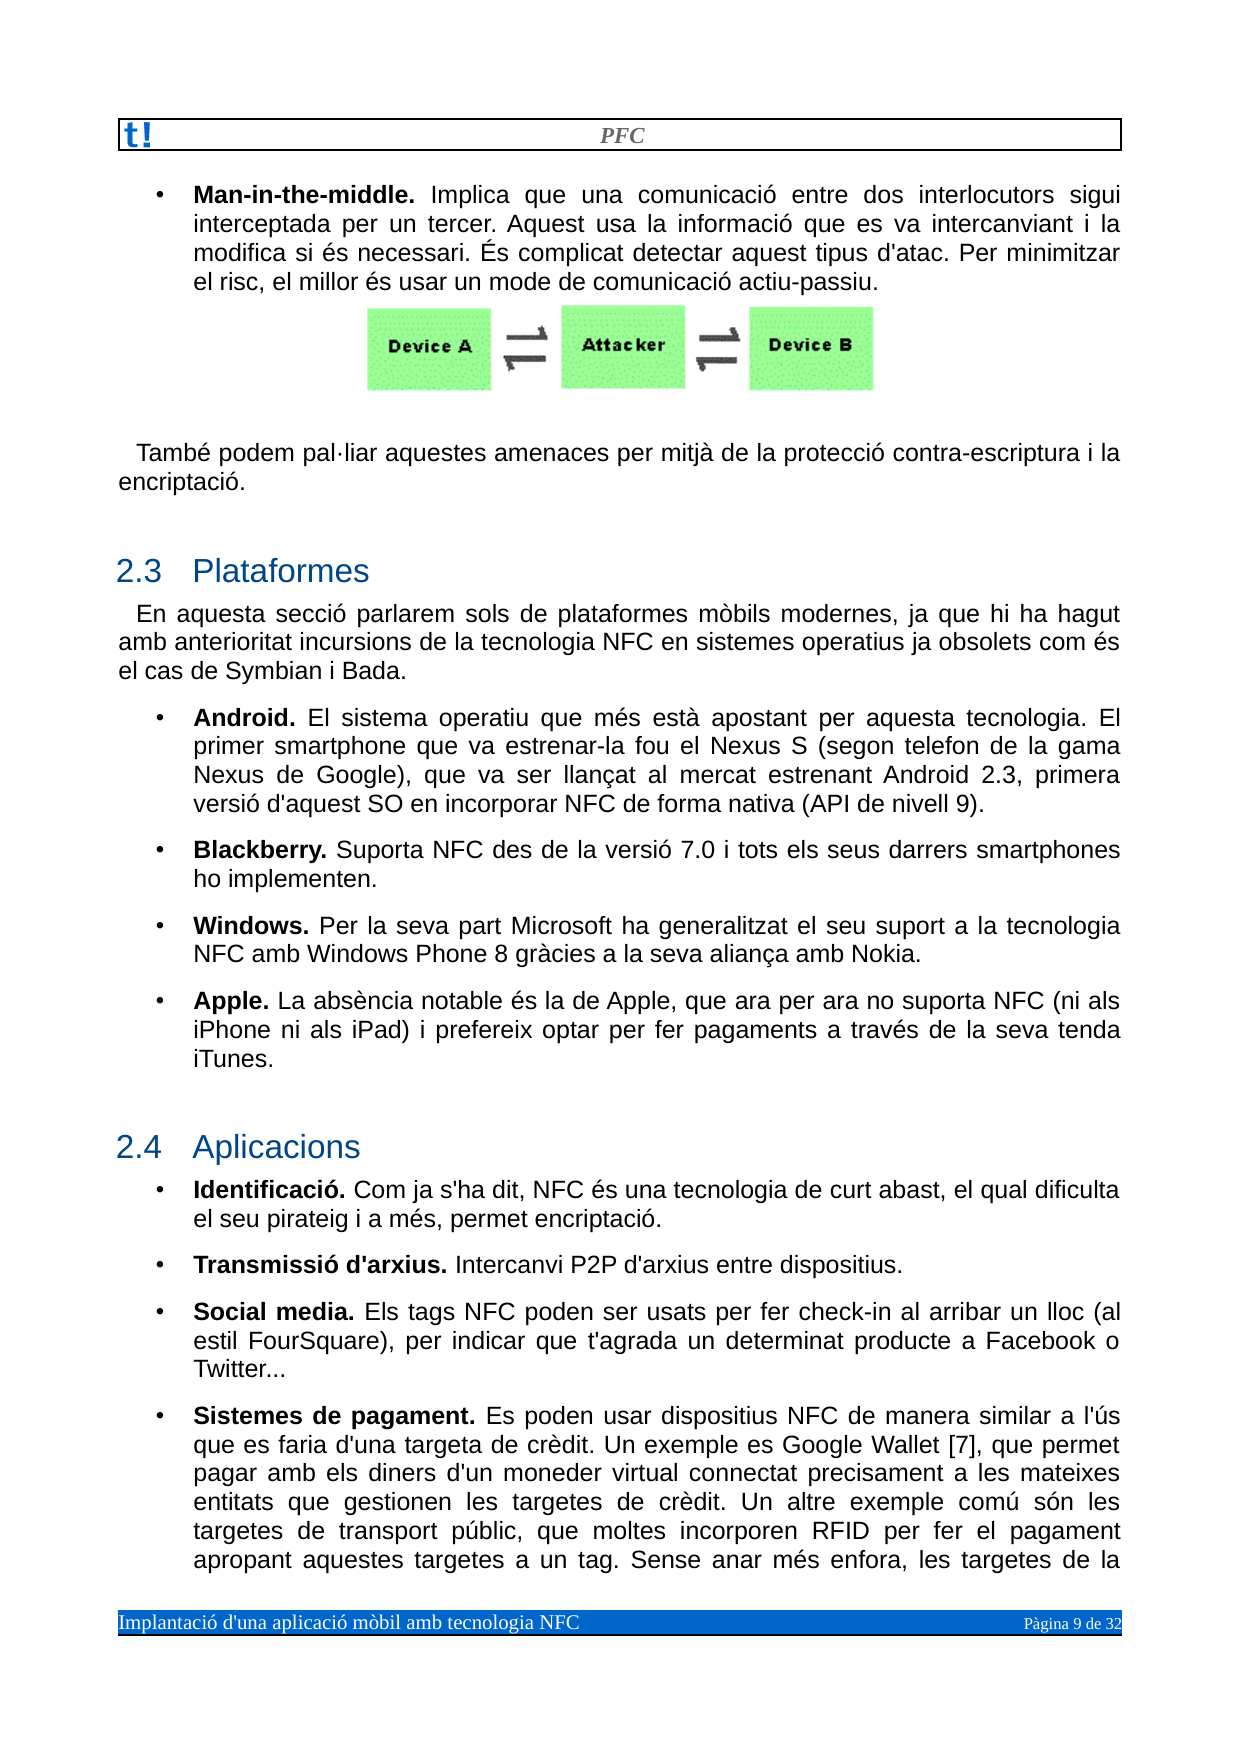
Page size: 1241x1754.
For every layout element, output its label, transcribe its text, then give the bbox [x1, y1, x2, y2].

list Identificació. Com ja s'ha dit, NFC és una tecnologia de curt abast, el qual dificulta el seu pirateig i a més, permet encriptació. [156, 1175, 1122, 1232]
subtitle Plataformes [106, 551, 1122, 590]
picture [123, 121, 151, 148]
list Windows. Per la seva part Microsoft ha generalitzat el seu suport a la tecnologia NFC amb Windows Phone 8 gràcies a la seva aliança amb Nokia. [156, 911, 1122, 968]
list Android. El sistema operatiu que més està apostant per aquesta tecnologia. El primer smartphone que va estrenar-la fou el Nexus S (segon telefon de la gama Nexus de Google), que va ser llançat al mercat estrenant Android 2.3, primera versió d'aquest SO en incorporar NFC de forma nativa (API de nivell 9). [156, 702, 1122, 818]
text En aquesta secció parlarem sols de plataformes mòbils modernes, ja que hi ha hagut amb anterioritat incursions de la tecnologia NFC en sistemes operatius ja obsolets com és el cas de Symbian i Bada. [118, 598, 1122, 685]
list Apple. La absència notable és la de Apple, que ara per ara no suporta NFC (ni als iPhone ni als iPad) i prefereix optar per fer pagaments a través de la seva tenda iTunes. [156, 986, 1122, 1072]
list Social media. Els tags NFC poden ser usats per fer check-in al arribar un lloc (al estil FourSquare), per indicar que t'agrada un determinat producte a Facebook o Twitter... [156, 1297, 1122, 1383]
text També podem pal·liar aquestes amenaces per mitjà de la protecció contra-escriptura i la encriptació. [118, 438, 1122, 496]
subtitle Aplicacions [106, 1128, 1122, 1166]
list Sistemes de pagament. Es poden usar dispositius NFC de manera similar a l'ús que es faria d'una targeta de crèdit. Un exemple es Google Wallet [7], que permet pagar amb els diners d'un moneder virtual connectat precisament a les mateixes entitats que gestionen les targetes de crèdit. Un altre exemple comú són les targetes de transport públic, que moltes incorporen RFID per fer el pagament apropant aquestes targetes a un tag. Sense anar més enfora, les targetes de la [156, 1401, 1122, 1573]
list Blackberry. Suporta NFC des de la versió 7.0 i tots els seus darrers smartphones ho implementen. [156, 835, 1122, 893]
list Man-in-the-middle. Implica que una comunicació entre dos interlocutors sigui interceptada per un tercer. Aquest usa la informació que es va intercanviant i la modifica si és necessari. És complicat detectar aquest tipus d'atac. Per minimitzar el risc, el millor és usar un mode de comunicació actiu-passiu. [156, 181, 1122, 296]
picture [366, 304, 874, 392]
list Transmissió d'arxius. Intercanvi P2P d'arxius entre dispositius. [156, 1250, 1122, 1279]
